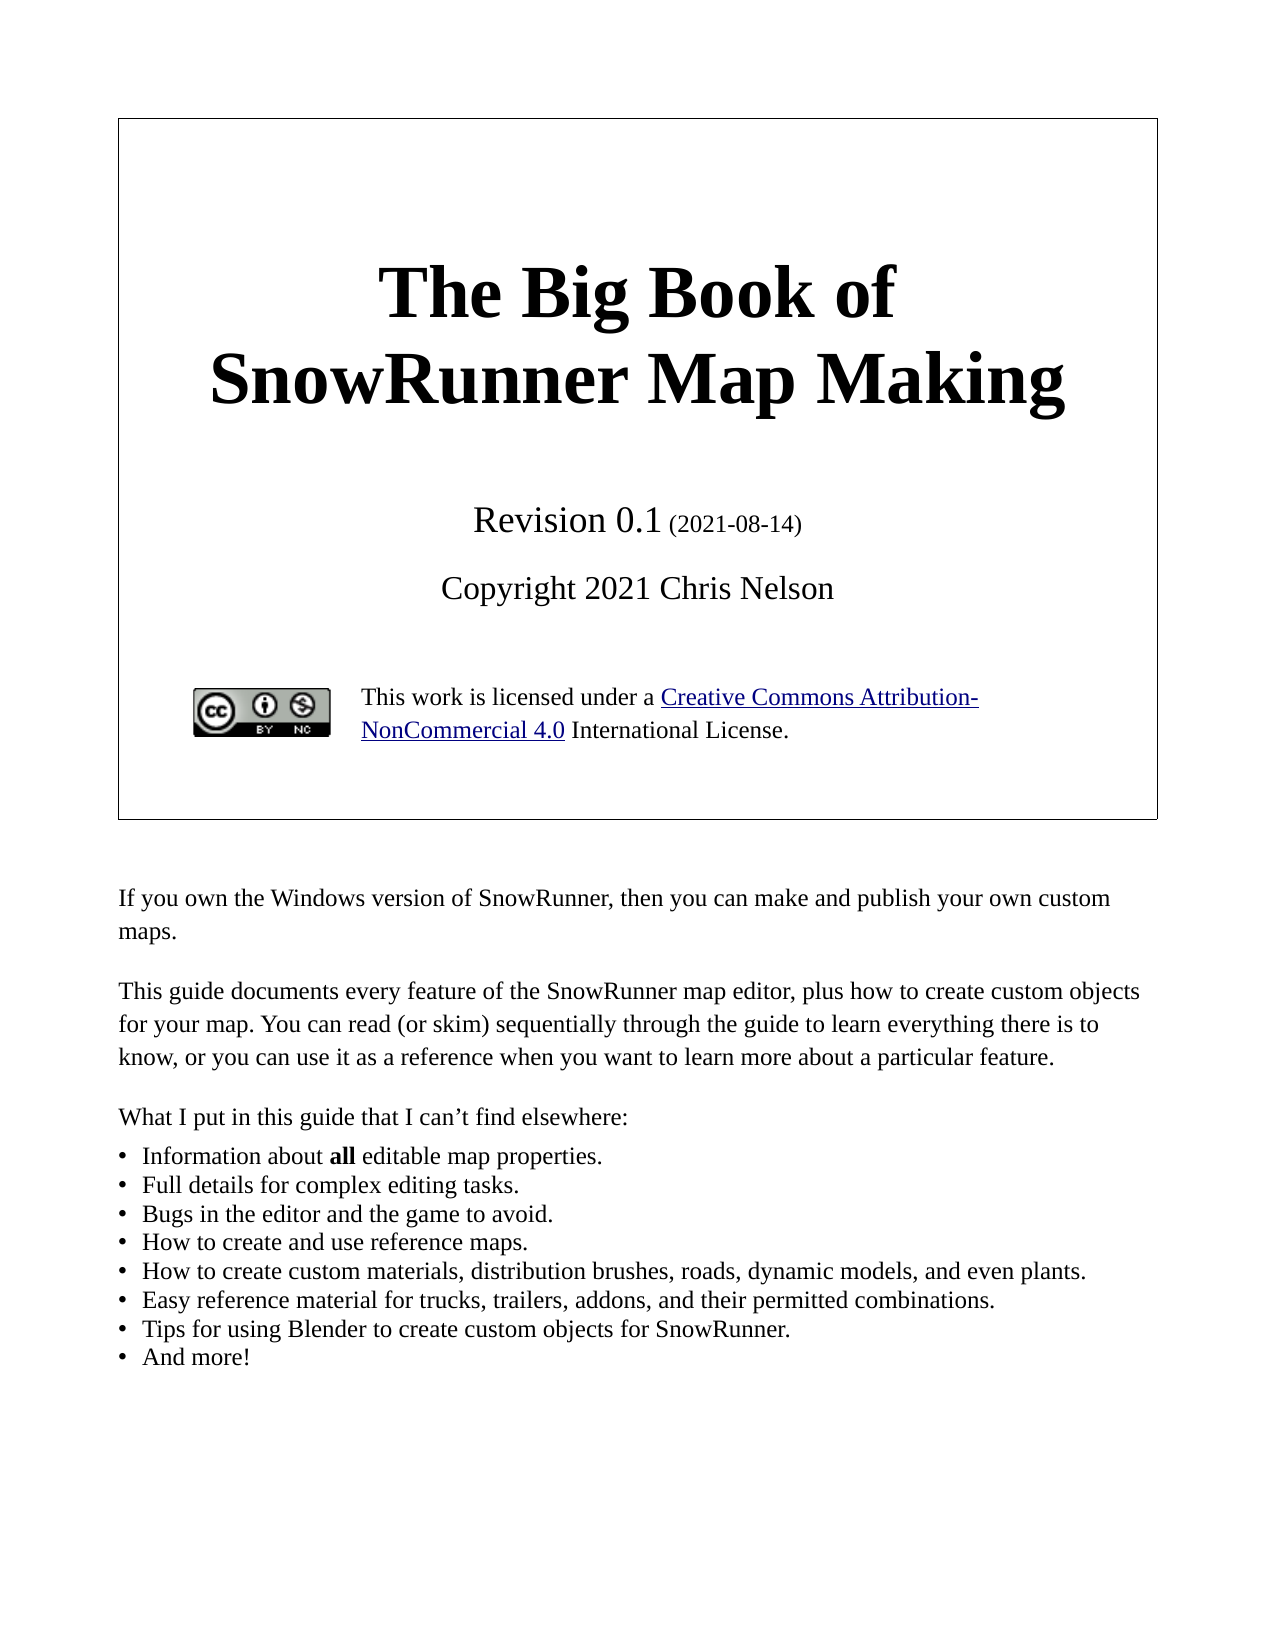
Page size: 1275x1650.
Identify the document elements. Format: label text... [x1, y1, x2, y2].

subtitle What I put in this guide that I can’t find elsewhere: [118, 1102, 1157, 1131]
list Tips for using Blender to create custom objects for SnowRunner. [118, 1314, 1157, 1342]
list Full details for complex editing tasks. [118, 1170, 1157, 1199]
list Information about all editable map properties. [118, 1141, 1157, 1170]
list Bugs in the editor and the game to avoid. [118, 1199, 1157, 1227]
text This work is licensed under a Creative Commons Attribution-NonCommercial 4.0 International License. [193, 682, 1082, 744]
picture [193, 688, 331, 737]
list And more! [118, 1342, 1157, 1371]
text If you own the Windows version of SnowRunner, then you can make and publish your own custom maps. [118, 883, 1157, 945]
title The Big Book of SnowRunner Map Making [193, 247, 1082, 420]
subtitle Revision 0.1 (2021-08-14) [193, 498, 1082, 541]
list Easy reference material for trucks, trailers, addons, and their permitted combinations. [118, 1285, 1157, 1314]
text This guide documents every feature of the SnowRunner map editor, plus how to create custom objects for your map. You can read (or skim) sequentially through the guide to learn everything there is to know, or you can use it as a reference when you want to learn more about a particular feature. [118, 976, 1157, 1071]
list How to create and use reference maps. [118, 1227, 1157, 1256]
text Copyright 2021 Chris Nelson [193, 568, 1082, 607]
list How to create custom materials, distribution brushes, roads, dynamic models, and even plants. [118, 1256, 1157, 1285]
